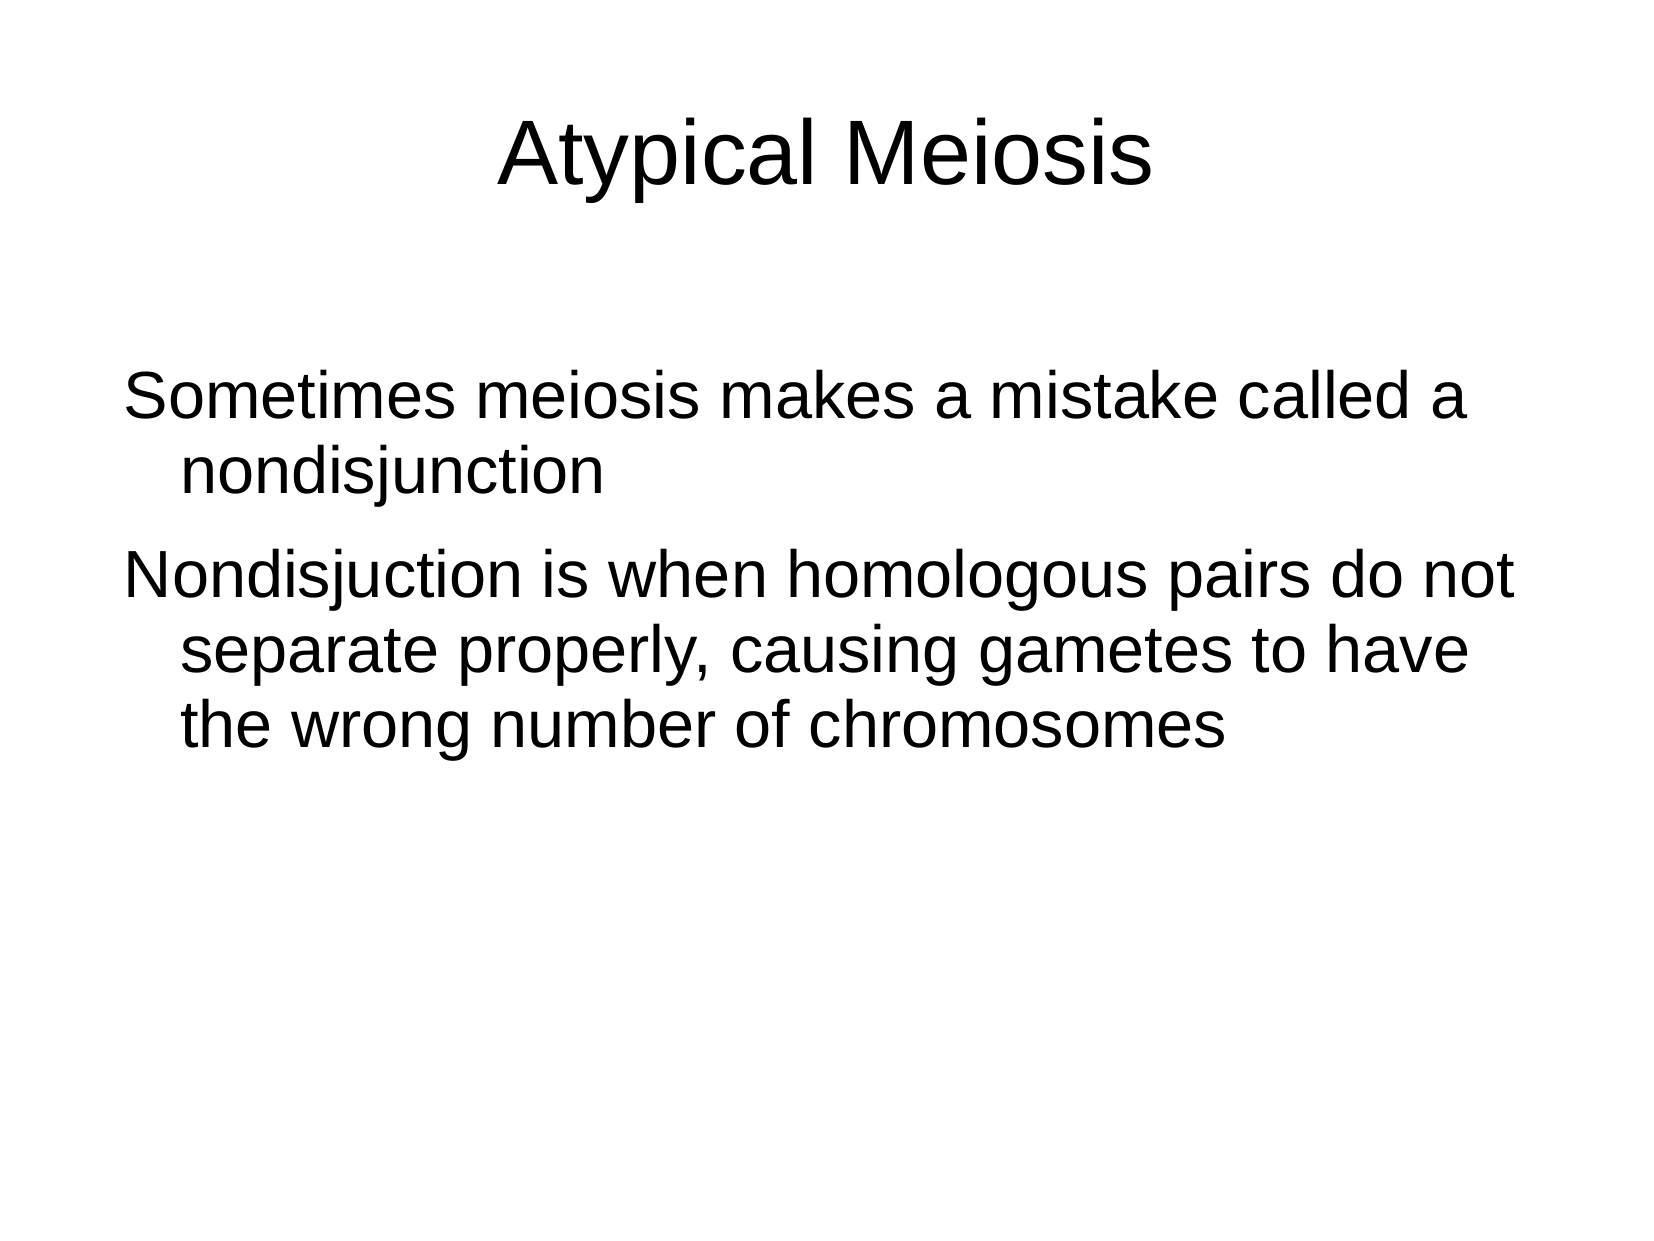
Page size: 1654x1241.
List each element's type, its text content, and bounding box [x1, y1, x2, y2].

title Atypical Meiosis [82, 49, 1571, 257]
list Sometimes meiosis makes a mistake called a nondisjunction Nondisjuction is when homologous pairs do not separate properly, causing gametes to have the wrong number of chromosomes [124, 358, 1530, 1088]
